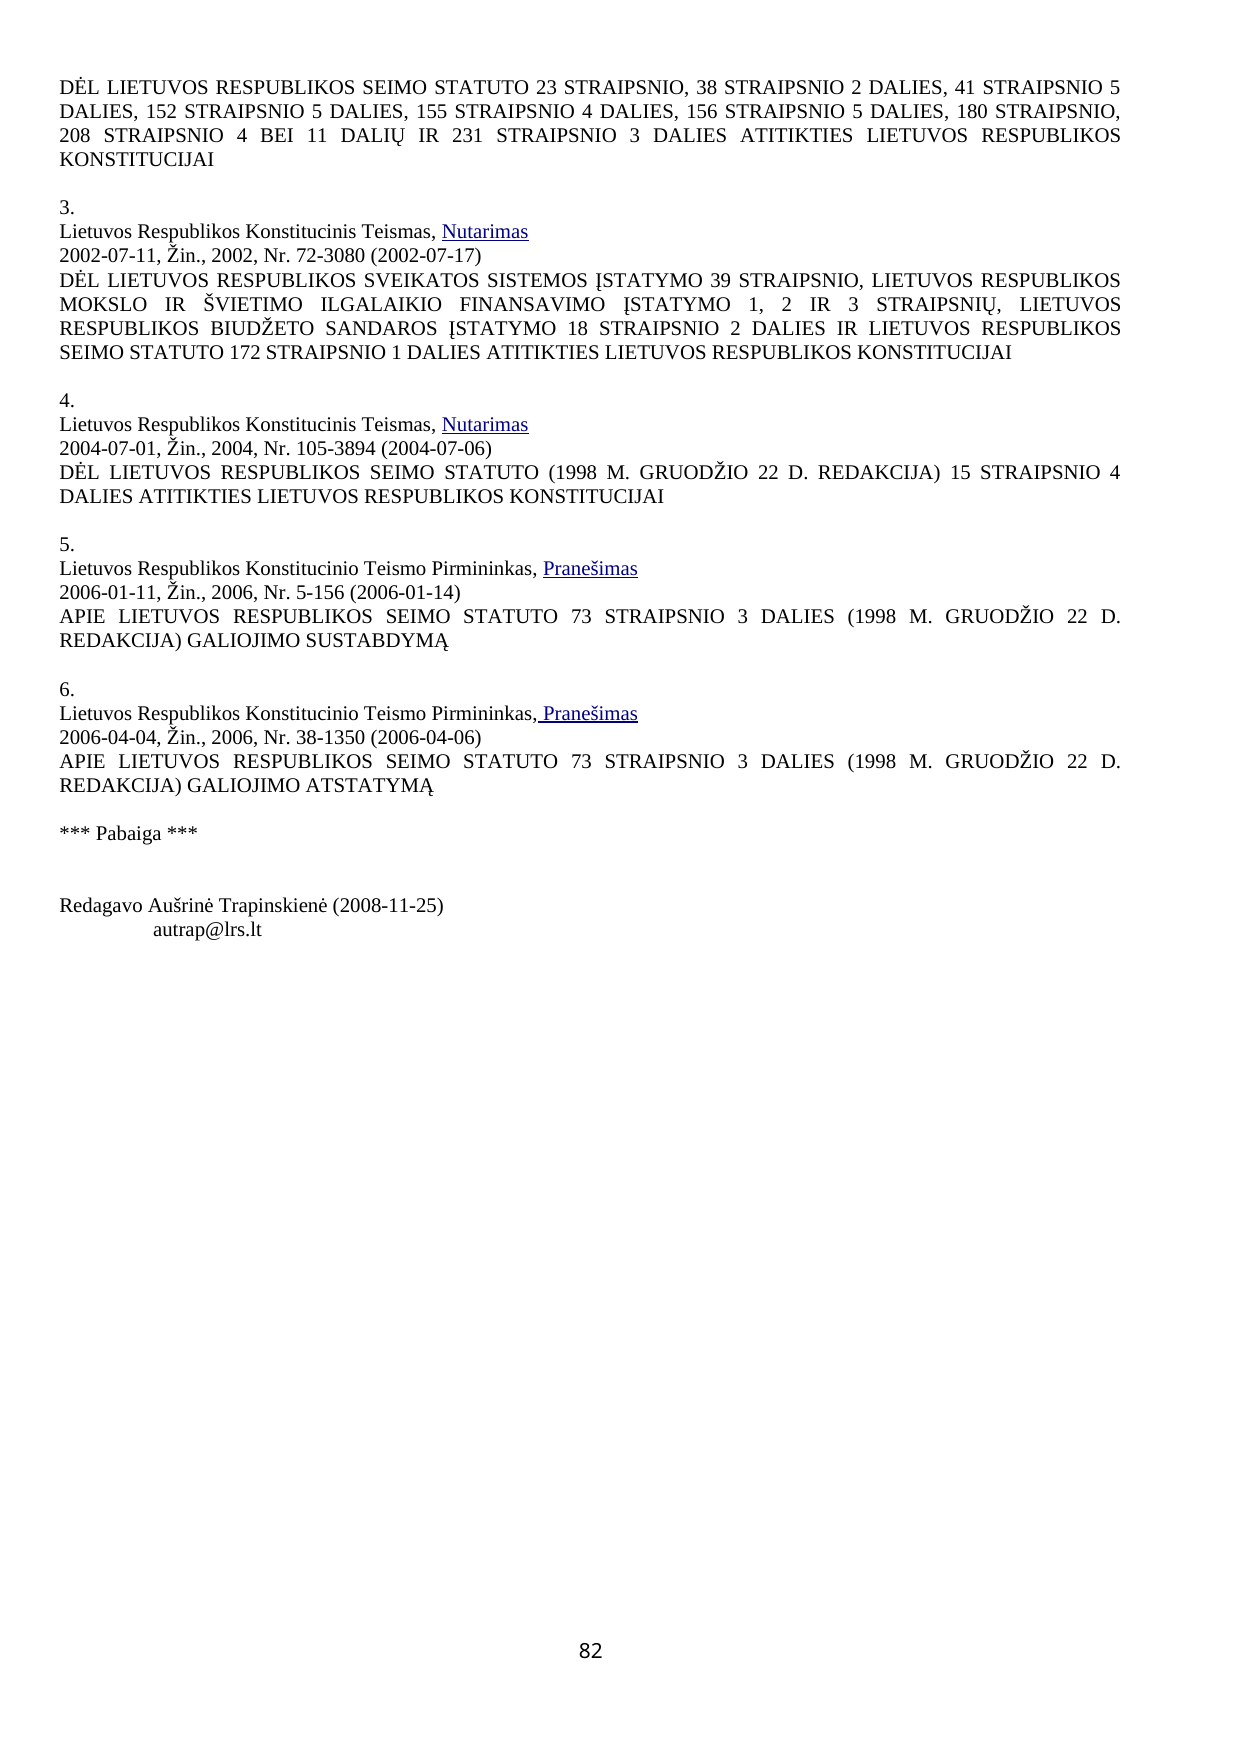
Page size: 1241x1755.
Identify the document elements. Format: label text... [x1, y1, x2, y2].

text DĖL LIETUVOS RESPUBLIKOS SEIMO STATUTO 23 STRAIPSNIO, 38 STRAIPSNIO 2 DALIES, 41 STRAIPSNIO 5 DALIES, 152 STRAIPSNIO 5 DALIES, 155 STRAIPSNIO 4 DALIES, 156 STRAIPSNIO 5 DALIES, 180 STRAIPSNIO, 208 STRAIPSNIO 4 BEI 11 DALIŲ IR 231 STRAIPSNIO 3 DALIES ATITIKTIES LIETUVOS RESPUBLIKOS KONSTITUCIJAI [59, 75, 1122, 171]
text 2004-07-01, Žin., 2004, Nr. 105-3894 (2004-07-06) [59, 436, 1122, 460]
text APIE LIETUVOS RESPUBLIKOS SEIMO STATUTO 73 STRAIPSNIO 3 DALIES (1998 M. GRUODŽIO 22 D. REDAKCIJA) GALIOJIMO SUSTABDYMĄ [59, 604, 1122, 652]
text 3. [59, 195, 1122, 219]
text Lietuvos Respublikos Konstitucinio Teismo Pirmininkas, Pranešimas [59, 701, 1122, 725]
text Lietuvos Respublikos Konstitucinis Teismas, Nutarimas [59, 412, 1122, 436]
text 2006-04-04, Žin., 2006, Nr. 38-1350 (2006-04-06) [59, 725, 1122, 749]
text 4. [59, 388, 1122, 412]
text Redagavo Aušrinė Trapinskienė (2008-11-25) [59, 893, 1122, 917]
text Lietuvos Respublikos Konstitucinio Teismo Pirmininkas, Pranešimas [59, 556, 1122, 580]
text 2002-07-11, Žin., 2002, Nr. 72-3080 (2002-07-17) [59, 243, 1122, 267]
text DĖL LIETUVOS RESPUBLIKOS SVEIKATOS SISTEMOS ĮSTATYMO 39 STRAIPSNIO, LIETUVOS RESPUBLIKOS MOKSLO IR ŠVIETIMO ILGALAIKIO FINANSAVIMO ĮSTATYMO 1, 2 IR 3 STRAIPSNIŲ, LIETUVOS RESPUBLIKOS BIUDŽETO SANDAROS ĮSTATYMO 18 STRAIPSNIO 2 DALIES IR LIETUVOS RESPUBLIKOS SEIMO STATUTO 172 STRAIPSNIO 1 DALIES ATITIKTIES LIETUVOS RESPUBLIKOS KONSTITUCIJAI [59, 267, 1122, 364]
text Lietuvos Respublikos Konstitucinis Teismas, Nutarimas [59, 219, 1122, 243]
text *** Pabaiga *** [59, 821, 1122, 845]
text autrap@lrs.lt [59, 917, 1122, 941]
text DĖL LIETUVOS RESPUBLIKOS SEIMO STATUTO (1998 M. GRUODŽIO 22 D. REDAKCIJA) 15 STRAIPSNIO 4 DALIES ATITIKTIES LIETUVOS RESPUBLIKOS KONSTITUCIJAI [59, 460, 1122, 508]
text 2006-01-11, Žin., 2006, Nr. 5-156 (2006-01-14) [59, 580, 1122, 604]
text 6. [59, 677, 1122, 701]
text APIE LIETUVOS RESPUBLIKOS SEIMO STATUTO 73 STRAIPSNIO 3 DALIES (1998 M. GRUODŽIO 22 D. REDAKCIJA) GALIOJIMO ATSTATYMĄ [59, 749, 1122, 797]
text 5. [59, 532, 1122, 556]
